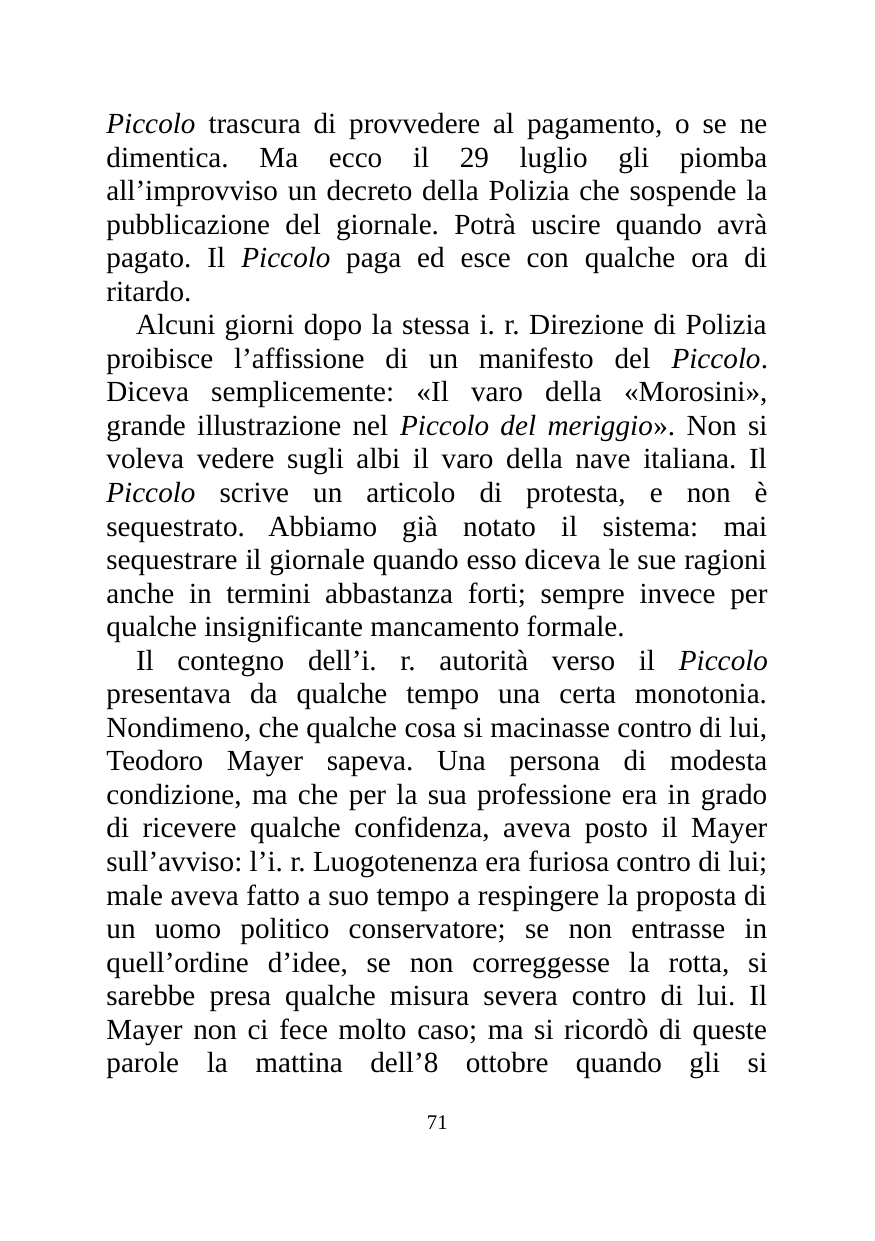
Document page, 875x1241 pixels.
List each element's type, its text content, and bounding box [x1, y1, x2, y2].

text Piccolo trascura di provvedere al pagamento, o se ne dimentica. Ma ecco il 29 luglio gli piomba all’improvviso un decreto della Polizia che sospende la pubblicazione del giornale. Potrà uscire quando avrà pagato. Il Piccolo paga ed esce con qualche ora di ritardo. [106, 106, 768, 307]
text Alcuni giorni dopo la stessa i. r. Direzione di Polizia proibisce l’affissione di un manifesto del Piccolo. Diceva semplicemente: «Il varo della «Morosini», grande illustrazione nel Piccolo del meriggio». Non si voleva vedere sugli albi il varo della nave italiana. Il Piccolo scrive un articolo di protesta, e non è sequestrato. Abbiamo già notato il sistema: mai sequestrare il giornale quando esso diceva le sue ragioni anche in termini abbastanza forti; sempre invece per qualche insignificante mancamento formale. [106, 307, 768, 643]
text Il contegno dell’i. r. autorità verso il Piccolo presentava da qualche tempo una certa monotonia. Nondimeno, che qualche cosa si macinasse contro di lui, Teodoro Mayer sapeva. Una persona di modesta condizione, ma che per la sua professione era in grado di ricevere qualche confidenza, aveva posto il Mayer sull’avviso: l’i. r. Luogotenenza era furiosa contro di lui; male aveva fatto a suo tempo a respingere la proposta di un uomo politico conservatore; se non entrasse in quell’ordine d’idee, se non correggesse la rotta, si sarebbe presa qualche misura severa contro di lui. Il Mayer non ci fece molto caso; ma si ricordò di queste parole la mattina dell’8 ottobre quando gli si [106, 643, 768, 1079]
